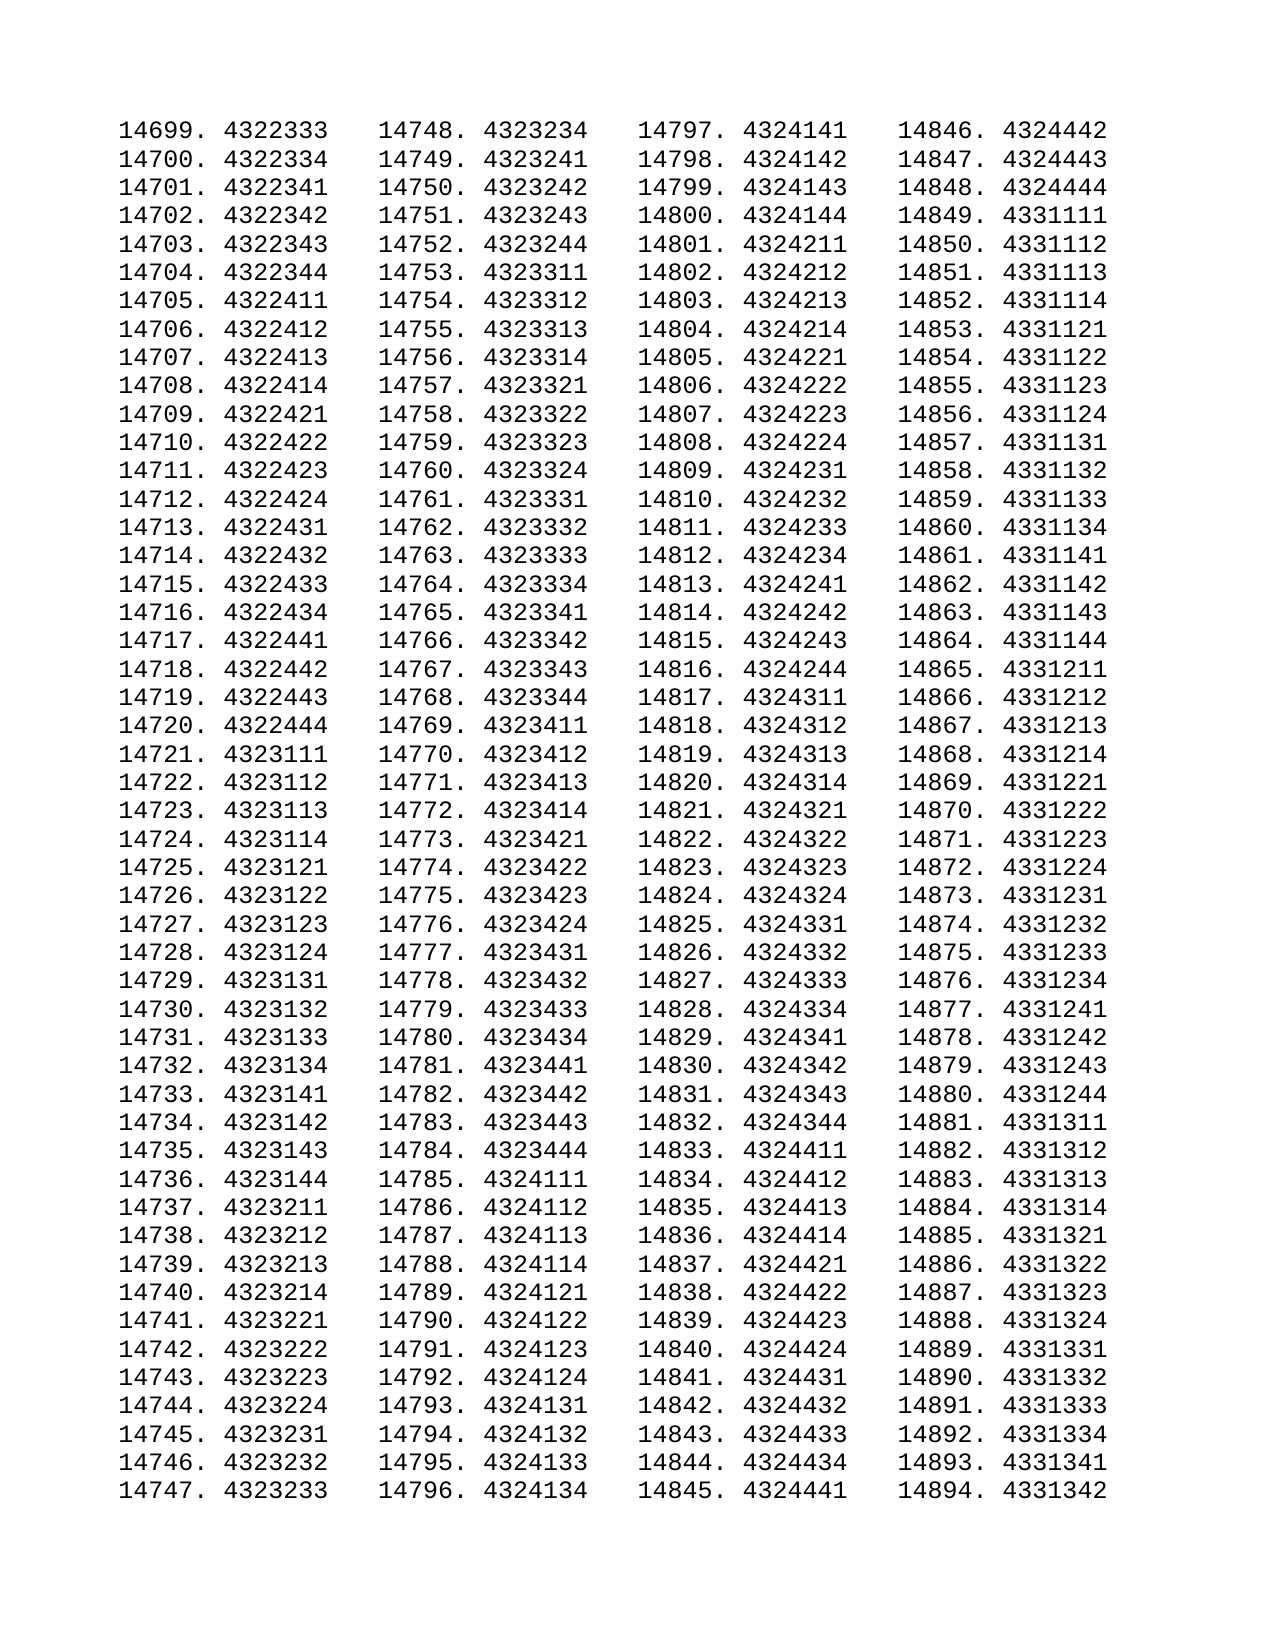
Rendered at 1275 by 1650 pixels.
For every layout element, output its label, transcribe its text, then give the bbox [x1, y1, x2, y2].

text 14885. 4331321 [897, 1223, 1157, 1251]
text 14853. 4331121 [897, 316, 1157, 345]
text 14699. 4322333 [118, 118, 378, 146]
text 14883. 4331313 [897, 1166, 1157, 1195]
text 14718. 4322442 [118, 656, 378, 685]
text 14875. 4331233 [897, 940, 1157, 968]
text 14790. 4324122 [378, 1308, 637, 1336]
text 14884. 4331314 [897, 1195, 1157, 1223]
text 14732. 4323134 [118, 1053, 378, 1081]
text 14866. 4331212 [897, 685, 1157, 713]
text 14894. 4331342 [897, 1478, 1157, 1506]
text 14893. 4331341 [897, 1450, 1157, 1478]
text 14751. 4323243 [378, 203, 637, 231]
text 14724. 4323114 [118, 826, 378, 855]
text 14846. 4324442 [897, 118, 1157, 146]
text 14861. 4331141 [897, 543, 1157, 571]
text 14801. 4324211 [637, 231, 897, 260]
text 14867. 4331213 [897, 713, 1157, 741]
text 14889. 4331331 [897, 1336, 1157, 1365]
text 14785. 4324111 [378, 1166, 637, 1195]
text 14778. 4323432 [378, 968, 637, 996]
text 14746. 4323232 [118, 1450, 378, 1478]
text 14773. 4323421 [378, 826, 637, 855]
text 14815. 4324243 [637, 628, 897, 656]
text 14888. 4331324 [897, 1308, 1157, 1336]
text 14748. 4323234 [378, 118, 637, 146]
text 14879. 4331243 [897, 1053, 1157, 1081]
text 14736. 4323144 [118, 1166, 378, 1195]
text 14781. 4323441 [378, 1053, 637, 1081]
text 14794. 4324132 [378, 1421, 637, 1450]
text 14716. 4322434 [118, 600, 378, 628]
text 14880. 4331244 [897, 1081, 1157, 1110]
text 14771. 4323413 [378, 770, 637, 798]
text 14834. 4324412 [637, 1166, 897, 1195]
text 14729. 4323131 [118, 968, 378, 996]
text 14887. 4331323 [897, 1280, 1157, 1308]
text 14873. 4331231 [897, 883, 1157, 911]
text 14808. 4324224 [637, 430, 897, 458]
text 14882. 4331312 [897, 1138, 1157, 1166]
text 14776. 4323424 [378, 911, 637, 940]
text 14812. 4324234 [637, 543, 897, 571]
text 14765. 4323341 [378, 600, 637, 628]
text 14840. 4324424 [637, 1336, 897, 1365]
text 14701. 4322341 [118, 175, 378, 203]
text 14789. 4324121 [378, 1280, 637, 1308]
text 14886. 4331322 [897, 1251, 1157, 1280]
text 14734. 4323142 [118, 1110, 378, 1138]
text 14704. 4322344 [118, 260, 378, 288]
text 14836. 4324414 [637, 1223, 897, 1251]
text 14816. 4324244 [637, 656, 897, 685]
text 14726. 4323122 [118, 883, 378, 911]
text 14837. 4324421 [637, 1251, 897, 1280]
text 14737. 4323211 [118, 1195, 378, 1223]
text 14728. 4323124 [118, 940, 378, 968]
text 14856. 4331124 [897, 401, 1157, 430]
text 14740. 4323214 [118, 1280, 378, 1308]
text 14769. 4323411 [378, 713, 637, 741]
text 14820. 4324314 [637, 770, 897, 798]
text 14757. 4323321 [378, 373, 637, 401]
text 14787. 4324113 [378, 1223, 637, 1251]
text 14863. 4331143 [897, 600, 1157, 628]
text 14777. 4323431 [378, 940, 637, 968]
text 14725. 4323121 [118, 855, 378, 883]
text 14788. 4324114 [378, 1251, 637, 1280]
text 14761. 4323331 [378, 486, 637, 515]
text 14708. 4322414 [118, 373, 378, 401]
text 14722. 4323112 [118, 770, 378, 798]
text 14842. 4324432 [637, 1393, 897, 1421]
text 14772. 4323414 [378, 798, 637, 826]
text 14869. 4331221 [897, 770, 1157, 798]
text 14809. 4324231 [637, 458, 897, 486]
text 14735. 4323143 [118, 1138, 378, 1166]
text 14745. 4323231 [118, 1421, 378, 1450]
text 14775. 4323423 [378, 883, 637, 911]
text 14817. 4324311 [637, 685, 897, 713]
text 14717. 4322441 [118, 628, 378, 656]
text 14766. 4323342 [378, 628, 637, 656]
text 14843. 4324433 [637, 1421, 897, 1450]
text 14712. 4322424 [118, 486, 378, 515]
text 14806. 4324222 [637, 373, 897, 401]
text 14714. 4322432 [118, 543, 378, 571]
text 14767. 4323343 [378, 656, 637, 685]
text 14803. 4324213 [637, 288, 897, 316]
text 14715. 4322433 [118, 571, 378, 600]
text 14819. 4324313 [637, 741, 897, 770]
text 14859. 4331133 [897, 486, 1157, 515]
text 14831. 4324343 [637, 1081, 897, 1110]
text 14848. 4324444 [897, 175, 1157, 203]
text 14756. 4323314 [378, 345, 637, 373]
text 14822. 4324322 [637, 826, 897, 855]
text 14881. 4331311 [897, 1110, 1157, 1138]
text 14876. 4331234 [897, 968, 1157, 996]
text 14752. 4323244 [378, 231, 637, 260]
text 14827. 4324333 [637, 968, 897, 996]
text 14753. 4323311 [378, 260, 637, 288]
text 14872. 4331224 [897, 855, 1157, 883]
text 14829. 4324341 [637, 1025, 897, 1053]
text 14713. 4322431 [118, 515, 378, 543]
text 14877. 4331241 [897, 996, 1157, 1025]
text 14854. 4331122 [897, 345, 1157, 373]
text 14723. 4323113 [118, 798, 378, 826]
text 14841. 4324431 [637, 1365, 897, 1393]
text 14826. 4324332 [637, 940, 897, 968]
text 14802. 4324212 [637, 260, 897, 288]
text 14835. 4324413 [637, 1195, 897, 1223]
text 14768. 4323344 [378, 685, 637, 713]
text 14731. 4323133 [118, 1025, 378, 1053]
text 14798. 4324142 [637, 146, 897, 175]
text 14865. 4331211 [897, 656, 1157, 685]
text 14719. 4322443 [118, 685, 378, 713]
text 14705. 4322411 [118, 288, 378, 316]
text 14738. 4323212 [118, 1223, 378, 1251]
text 14759. 4323323 [378, 430, 637, 458]
text 14774. 4323422 [378, 855, 637, 883]
text 14750. 4323242 [378, 175, 637, 203]
text 14742. 4323222 [118, 1336, 378, 1365]
text 14706. 4322412 [118, 316, 378, 345]
text 14796. 4324134 [378, 1478, 637, 1506]
text 14858. 4331132 [897, 458, 1157, 486]
text 14702. 4322342 [118, 203, 378, 231]
text 14793. 4324131 [378, 1393, 637, 1421]
text 14792. 4324124 [378, 1365, 637, 1393]
text 14721. 4323111 [118, 741, 378, 770]
text 14795. 4324133 [378, 1450, 637, 1478]
text 14862. 4331142 [897, 571, 1157, 600]
text 14711. 4322423 [118, 458, 378, 486]
text 14747. 4323233 [118, 1478, 378, 1506]
text 14849. 4331111 [897, 203, 1157, 231]
text 14783. 4323443 [378, 1110, 637, 1138]
text 14800. 4324144 [637, 203, 897, 231]
text 14727. 4323123 [118, 911, 378, 940]
text 14804. 4324214 [637, 316, 897, 345]
text 14832. 4324344 [637, 1110, 897, 1138]
text 14850. 4331112 [897, 231, 1157, 260]
text 14784. 4323444 [378, 1138, 637, 1166]
text 14779. 4323433 [378, 996, 637, 1025]
text 14890. 4331332 [897, 1365, 1157, 1393]
text 14868. 4331214 [897, 741, 1157, 770]
text 14770. 4323412 [378, 741, 637, 770]
text 14823. 4324323 [637, 855, 897, 883]
text 14811. 4324233 [637, 515, 897, 543]
text 14847. 4324443 [897, 146, 1157, 175]
text 14839. 4324423 [637, 1308, 897, 1336]
text 14799. 4324143 [637, 175, 897, 203]
text 14762. 4323332 [378, 515, 637, 543]
text 14707. 4322413 [118, 345, 378, 373]
text 14838. 4324422 [637, 1280, 897, 1308]
text 14855. 4331123 [897, 373, 1157, 401]
text 14874. 4331232 [897, 911, 1157, 940]
text 14733. 4323141 [118, 1081, 378, 1110]
text 14755. 4323313 [378, 316, 637, 345]
text 14821. 4324321 [637, 798, 897, 826]
text 14763. 4323333 [378, 543, 637, 571]
text 14709. 4322421 [118, 401, 378, 430]
text 14878. 4331242 [897, 1025, 1157, 1053]
text 14824. 4324324 [637, 883, 897, 911]
text 14764. 4323334 [378, 571, 637, 600]
text 14828. 4324334 [637, 996, 897, 1025]
text 14891. 4331333 [897, 1393, 1157, 1421]
text 14797. 4324141 [637, 118, 897, 146]
text 14810. 4324232 [637, 486, 897, 515]
text 14833. 4324411 [637, 1138, 897, 1166]
text 14844. 4324434 [637, 1450, 897, 1478]
text 14754. 4323312 [378, 288, 637, 316]
text 14744. 4323224 [118, 1393, 378, 1421]
text 14818. 4324312 [637, 713, 897, 741]
text 14749. 4323241 [378, 146, 637, 175]
text 14892. 4331334 [897, 1421, 1157, 1450]
text 14814. 4324242 [637, 600, 897, 628]
text 14703. 4322343 [118, 231, 378, 260]
text 14730. 4323132 [118, 996, 378, 1025]
text 14743. 4323223 [118, 1365, 378, 1393]
text 14813. 4324241 [637, 571, 897, 600]
text 14852. 4331114 [897, 288, 1157, 316]
text 14786. 4324112 [378, 1195, 637, 1223]
text 14851. 4331113 [897, 260, 1157, 288]
text 14782. 4323442 [378, 1081, 637, 1110]
text 14871. 4331223 [897, 826, 1157, 855]
text 14830. 4324342 [637, 1053, 897, 1081]
text 14805. 4324221 [637, 345, 897, 373]
text 14739. 4323213 [118, 1251, 378, 1280]
text 14720. 4322444 [118, 713, 378, 741]
text 14864. 4331144 [897, 628, 1157, 656]
text 14825. 4324331 [637, 911, 897, 940]
text 14870. 4331222 [897, 798, 1157, 826]
text 14857. 4331131 [897, 430, 1157, 458]
text 14780. 4323434 [378, 1025, 637, 1053]
text 14791. 4324123 [378, 1336, 637, 1365]
text 14700. 4322334 [118, 146, 378, 175]
text 14710. 4322422 [118, 430, 378, 458]
text 14860. 4331134 [897, 515, 1157, 543]
text 14741. 4323221 [118, 1308, 378, 1336]
text 14807. 4324223 [637, 401, 897, 430]
text 14845. 4324441 [637, 1478, 897, 1506]
text 14758. 4323322 [378, 401, 637, 430]
text 14760. 4323324 [378, 458, 637, 486]
